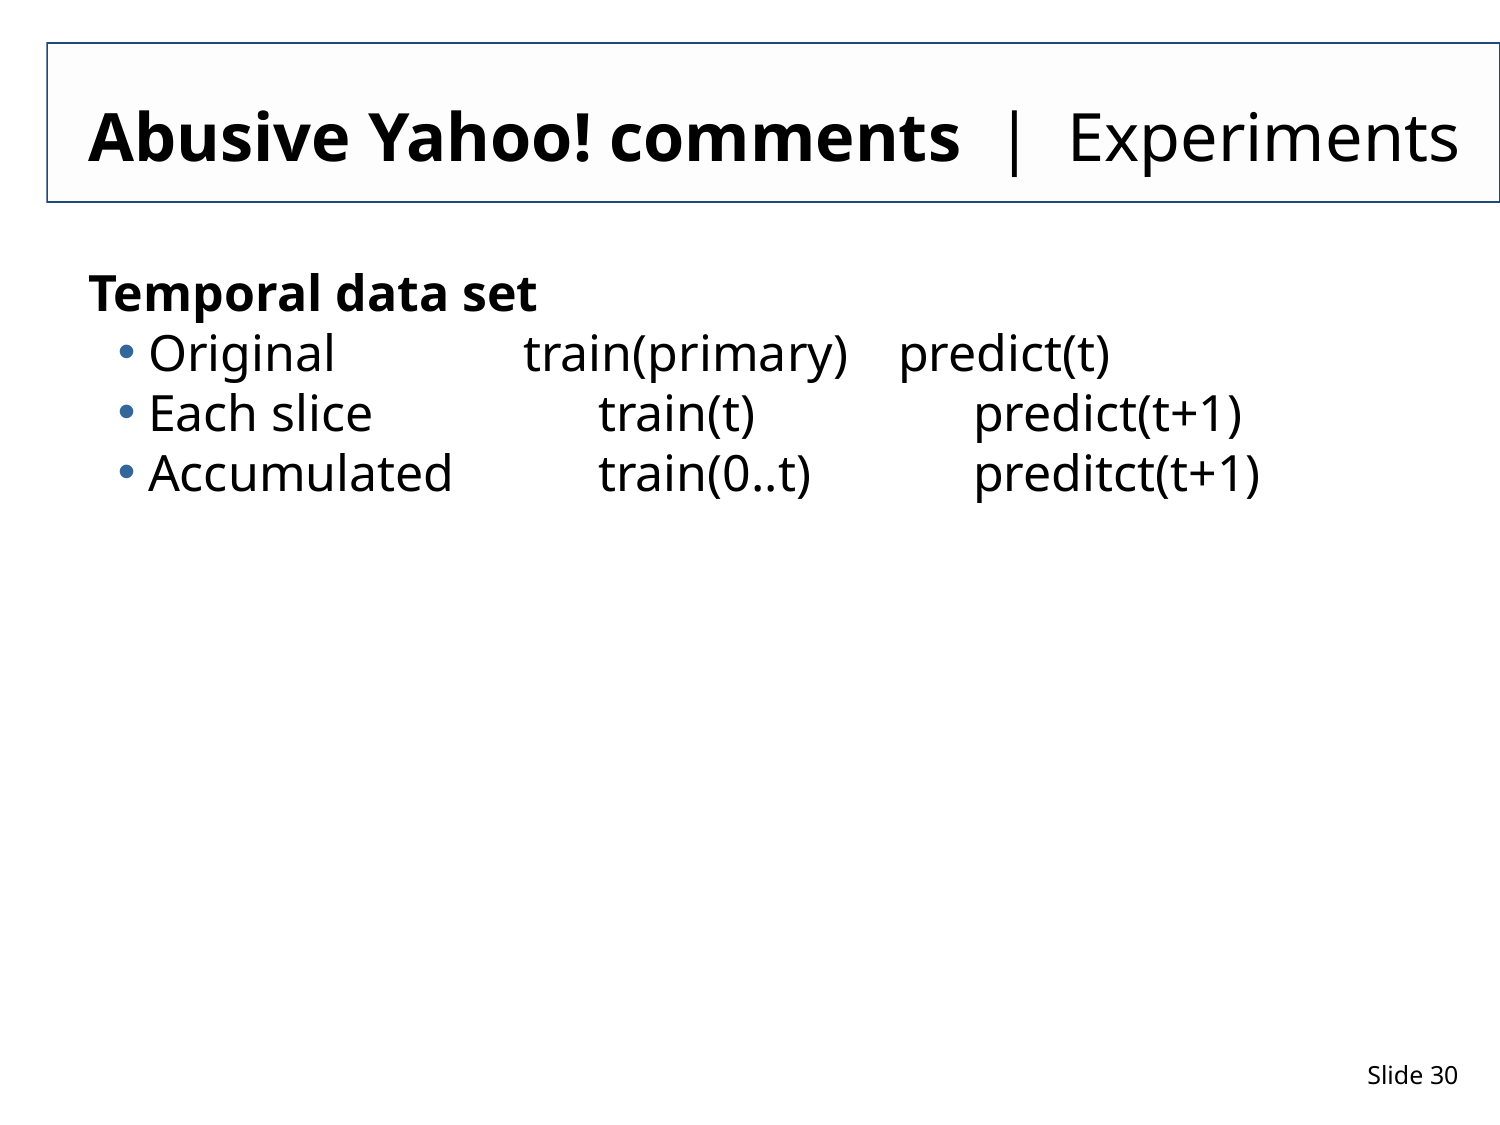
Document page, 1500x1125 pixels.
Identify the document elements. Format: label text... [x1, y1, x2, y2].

text_box Abusive Yahoo! comments | Experiments [88, 42, 1469, 176]
text_box Temporal data set Original train(primary) predict(t) Each slice train(t) predict(t+1) Accumulated train(0..t) preditct(t+1) [88, 260, 1435, 1029]
